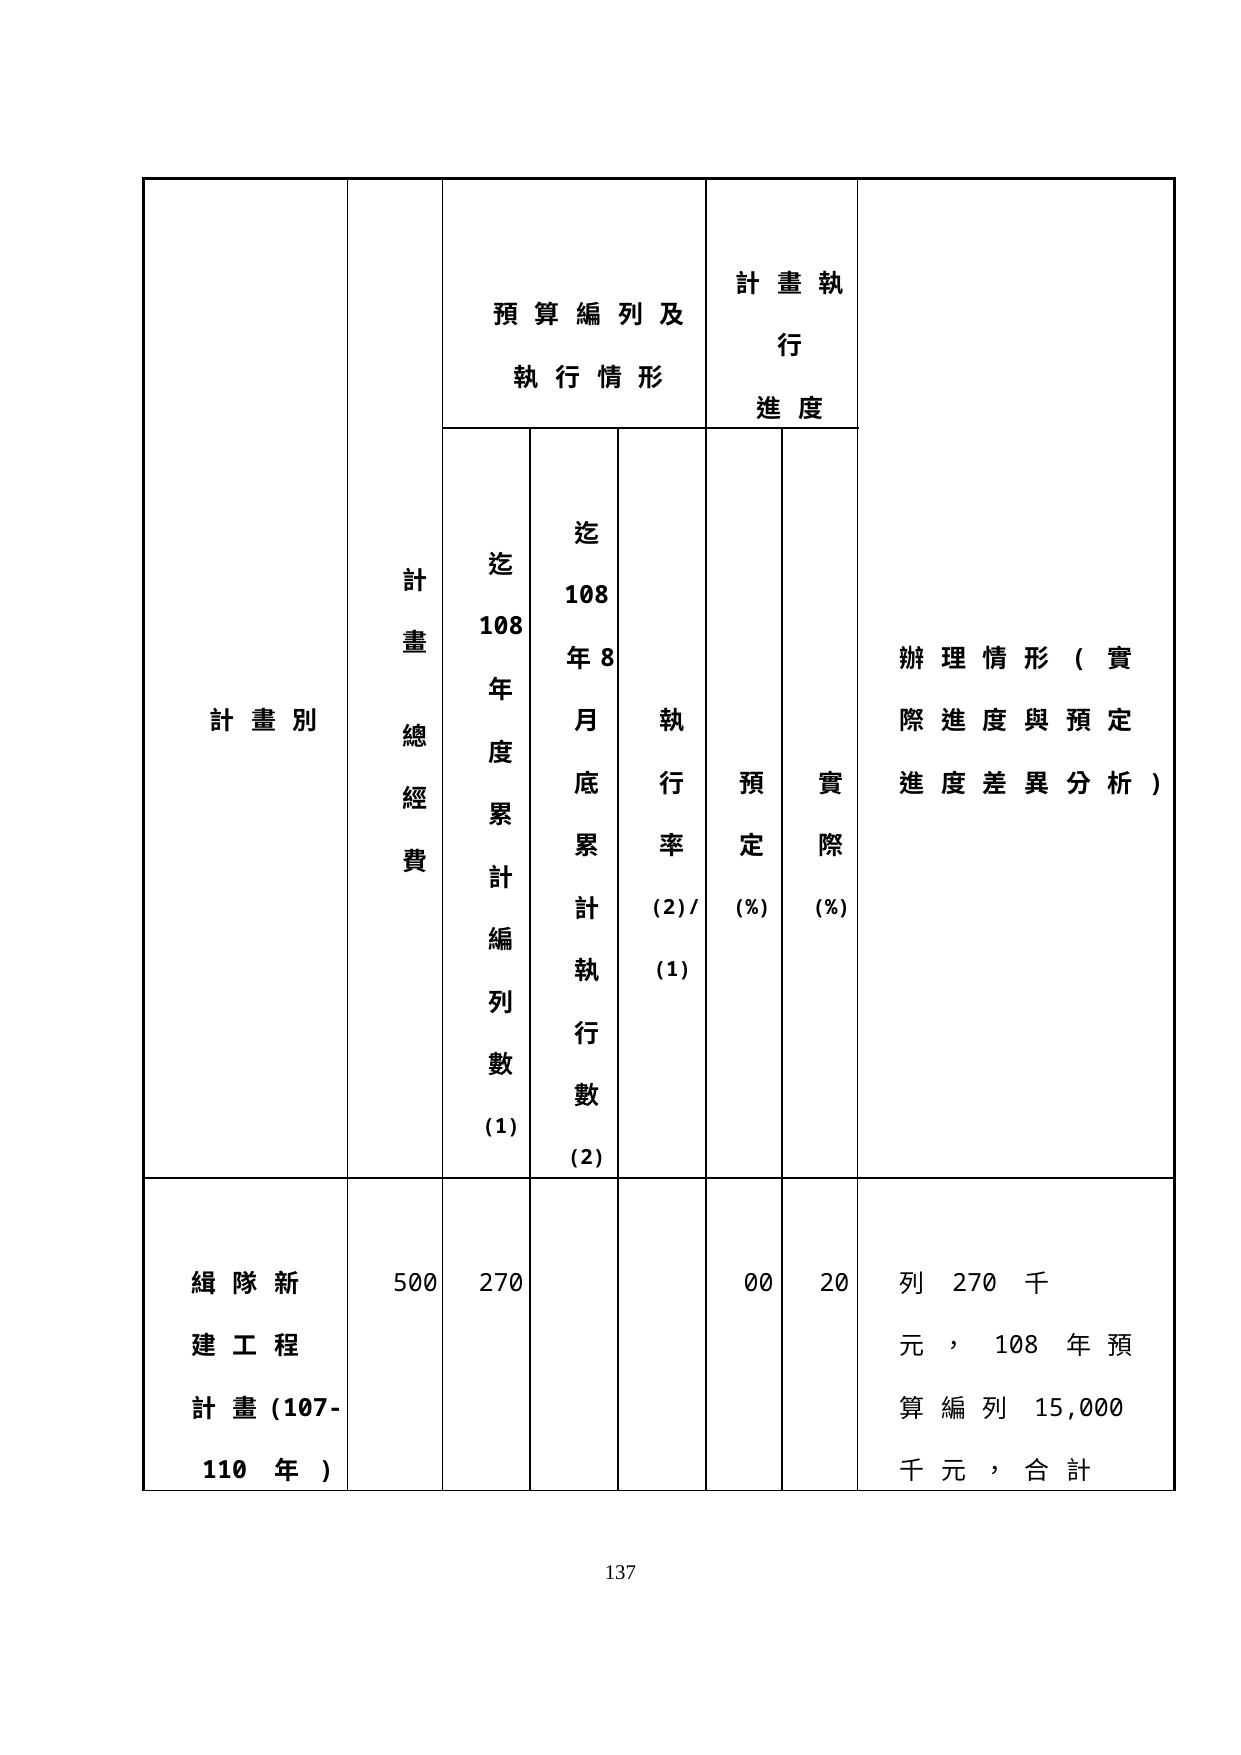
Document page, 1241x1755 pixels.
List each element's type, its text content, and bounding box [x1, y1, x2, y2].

table_header 計畫別 [145, 180, 347, 1177]
table_cell 00 [707, 1179, 781, 1490]
table_cell 列270千元，108年預算編列15,000千元，合計 [858, 1179, 1173, 1490]
table_cell 執行率(2)/(1) [619, 429, 705, 1177]
table_cell 緝隊新建工程計畫(107-110年) [145, 1179, 347, 1490]
table_cell 20 [783, 1179, 857, 1490]
table_cell 預定(%) [707, 429, 781, 1177]
table_header 計畫執行 進度 [707, 180, 857, 427]
table_cell 迄108年8月底累計執行數(2) [531, 429, 617, 1177]
table_header 計畫 總經費 [348, 180, 442, 1177]
table_cell 迄108年度累計編列數(1) [443, 429, 529, 1177]
table_cell [531, 1179, 617, 1490]
table_header 辦理情形(實際進度與預定進度差異分析) [858, 180, 1173, 1177]
table_cell 500 [348, 1179, 442, 1490]
table_cell 實際(%) [783, 429, 857, 1177]
table_header 預算編列及執行情形 [443, 180, 705, 427]
table_cell 270 [443, 1179, 529, 1490]
table_cell [619, 1179, 705, 1490]
